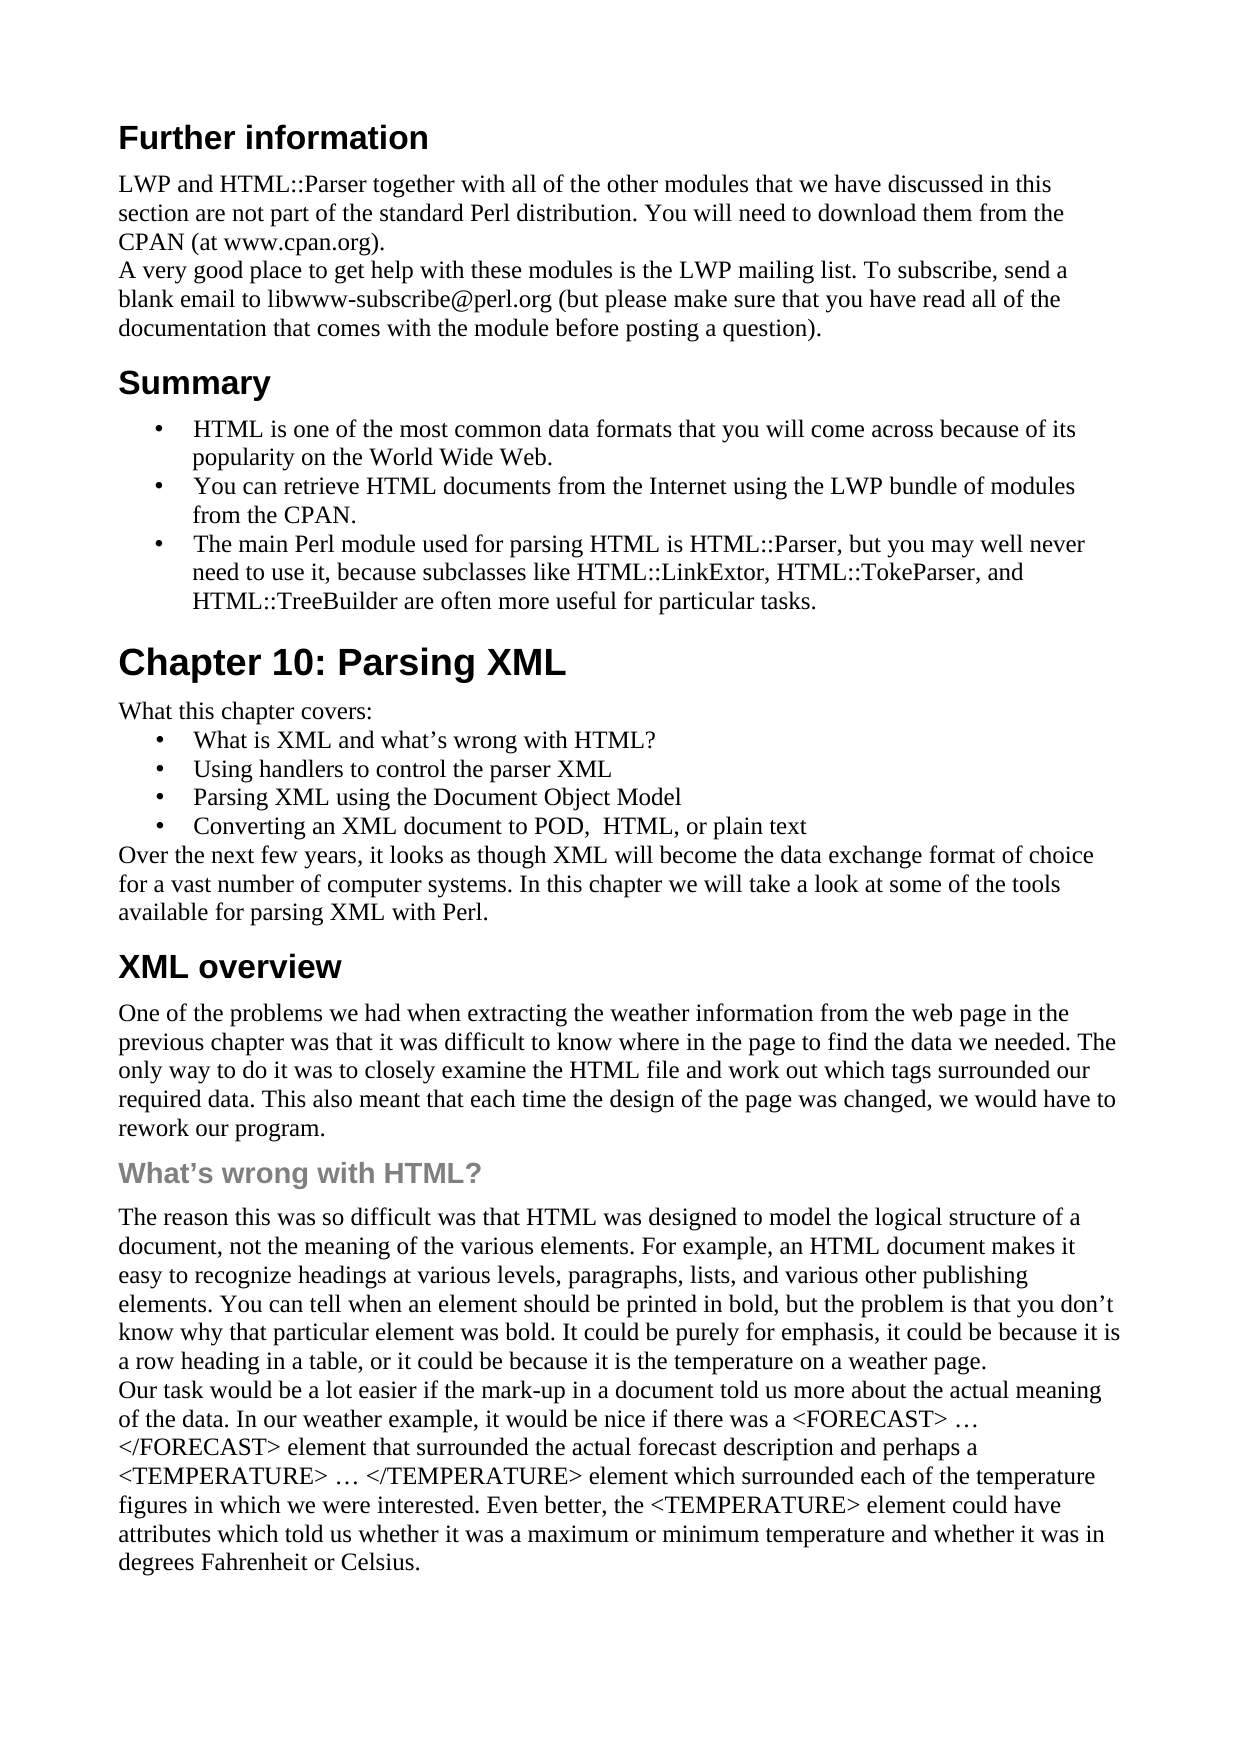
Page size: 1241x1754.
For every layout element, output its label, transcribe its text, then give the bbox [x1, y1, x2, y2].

list What is XML and what’s wrong with HTML? [156, 725, 1122, 754]
text LWP and HTML::Parser together with all of the other modules that we have discussed in this section are not part of the standard Perl distribution. You will need to download them from the CPAN (at www.cpan.org). [118, 169, 1122, 256]
subtitle Summary [118, 363, 1122, 401]
text A very good place to get help with these modules is the LWP mailing list. To subscribe, send a blank email to libwww-subscribe@perl.org (but please make sure that you have read all of the documentation that comes with the module before posting a question). [118, 256, 1122, 342]
subtitle What’s wrong with HTML? [118, 1156, 1122, 1190]
list You can retrieve HTML documents from the Internet using the LWP bundle of modules from the CPAN. [154, 471, 1122, 529]
list Using handlers to control the parser XML [156, 754, 1122, 782]
list Converting an XML document to POD, HTML, or plain text [156, 811, 1122, 840]
text What this chapter covers: [118, 696, 1122, 725]
subtitle Chapter 10: Parsing XML [118, 640, 1122, 684]
list HTML is one of the most common data formats that you will come across because of its popularity on the World Wide Web. [154, 414, 1122, 471]
list The main Perl module used for parsing HTML is HTML::Parser, but you may well never need to use it, because subclasses like HTML::LinkExtor, HTML::TokeParser, and HTML::TreeBuilder are often more useful for particular tasks. [154, 529, 1122, 615]
subtitle XML overview [118, 947, 1122, 986]
text One of the problems we had when extracting the weather information from the web page in the previous chapter was that it was difficult to know where in the page to find the data we needed. The only way to do it was to closely examine the HTML file and work out which tags surrounded our required data. This also meant that each time the design of the page was changed, we would have to rework our program. [118, 998, 1122, 1142]
text Over the next few years, it looks as though XML will become the data exchange format of choice for a vast number of computer systems. In this chapter we will take a look at some of the tools available for parsing XML with Perl. [118, 840, 1122, 926]
list Parsing XML using the Document Object Model [156, 782, 1122, 811]
text Our task would be a lot easier if the mark-up in a document told us more about the actual meaning of the data. In our weather example, it would be nice if there was a <FORECAST> … </FORECAST> element that surrounded the actual forecast description and perhaps a <TEMPERATURE> … </TEMPERATURE> element which surrounded each of the temperature figures in which we were interested. Even better, the <TEMPERATURE> element could have attributes which told us whether it was a maximum or minimum temperature and whether it was in degrees Fahrenheit or Celsius. [118, 1375, 1122, 1576]
text The reason this was so difficult was that HTML was designed to model the logical structure of a document, not the meaning of the various elements. For example, an HTML document makes it easy to recognize headings at various levels, paragraphs, lists, and various other publishing elements. You can tell when an element should be printed in bold, but the problem is that you don’t know why that particular element was bold. It could be purely for emphasis, it could be because it is a row heading in a table, or it could be because it is the temperature on a weather page. [118, 1202, 1122, 1375]
subtitle Further information [118, 118, 1122, 157]
